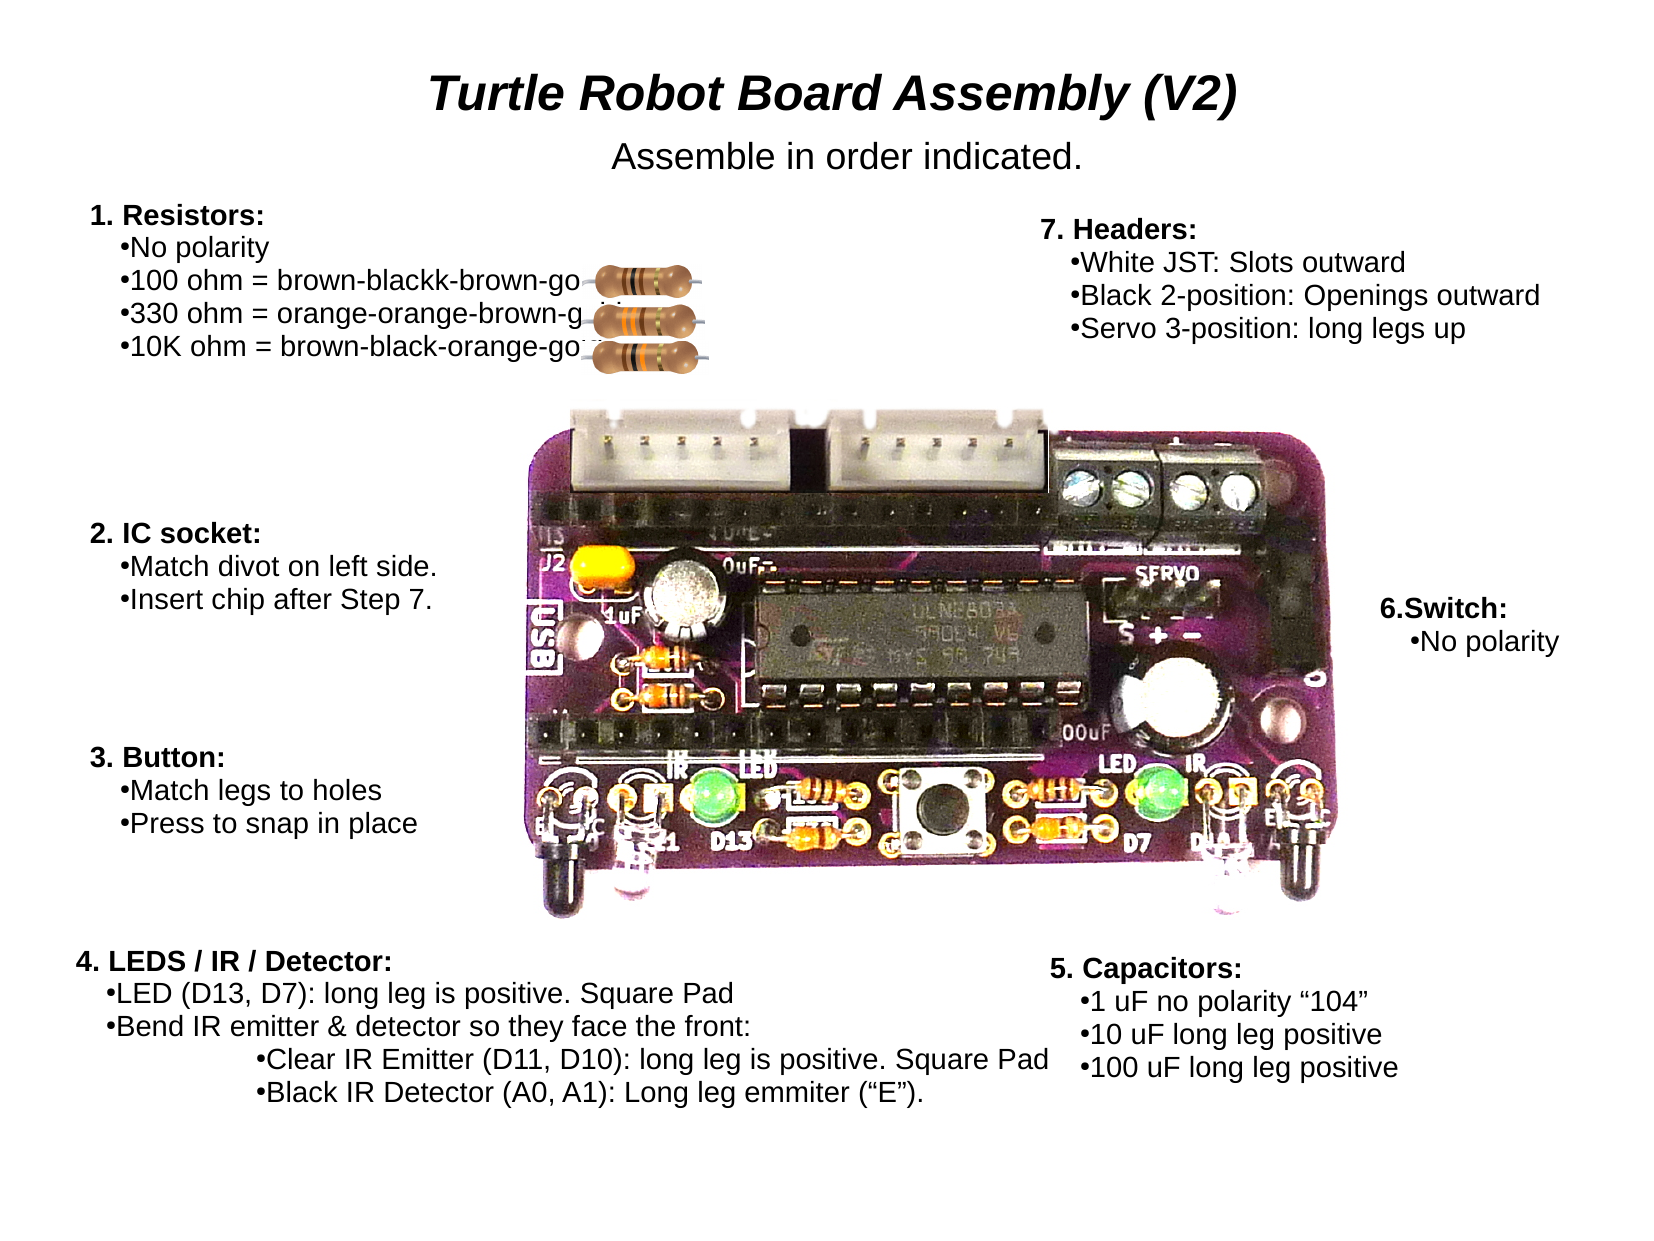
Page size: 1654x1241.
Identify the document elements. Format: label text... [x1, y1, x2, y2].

text_box 4. LEDS / IR / Detector: LED (D13, D7): long leg is positive. Square Pad Bend IR emitter & detector so they face the front: Clear IR Emitter (D11, D10): long leg is positive. Square Pad Black IR Detector (A0, A1): Long leg emmiter (“E”). [61, 937, 915, 1122]
text_box Turtle Robot Board Assembly (V2) [195, 57, 1471, 129]
text_box 3. Button: Match legs to holes Press to snap in place [75, 734, 541, 915]
picture [581, 304, 705, 340]
text_box 6.Switch: No polarity [1365, 585, 1606, 751]
text_box 7. Headers: White JST: Slots outward Black 2-position: Openings outward Servo 3-position: long legs up [1025, 205, 1654, 386]
text_box 1. Resistors: No polarity 100 ohm = brown-blackk-brown-gold 330 ohm = orange-orange-brown-gold 10K ohm = brown-black-orange-gold [75, 191, 581, 376]
picture [493, 341, 1366, 945]
text_box 5. Capacitors: 1 uF no polarity “104” 10 uF long leg positive 100 uF long leg positive [1035, 945, 1561, 1126]
text_box Assemble in order indicated. [420, 128, 1276, 186]
text_box 2. IC socket: Match divot on left side. Insert chip after Step 7. [75, 510, 417, 627]
picture [582, 265, 702, 299]
